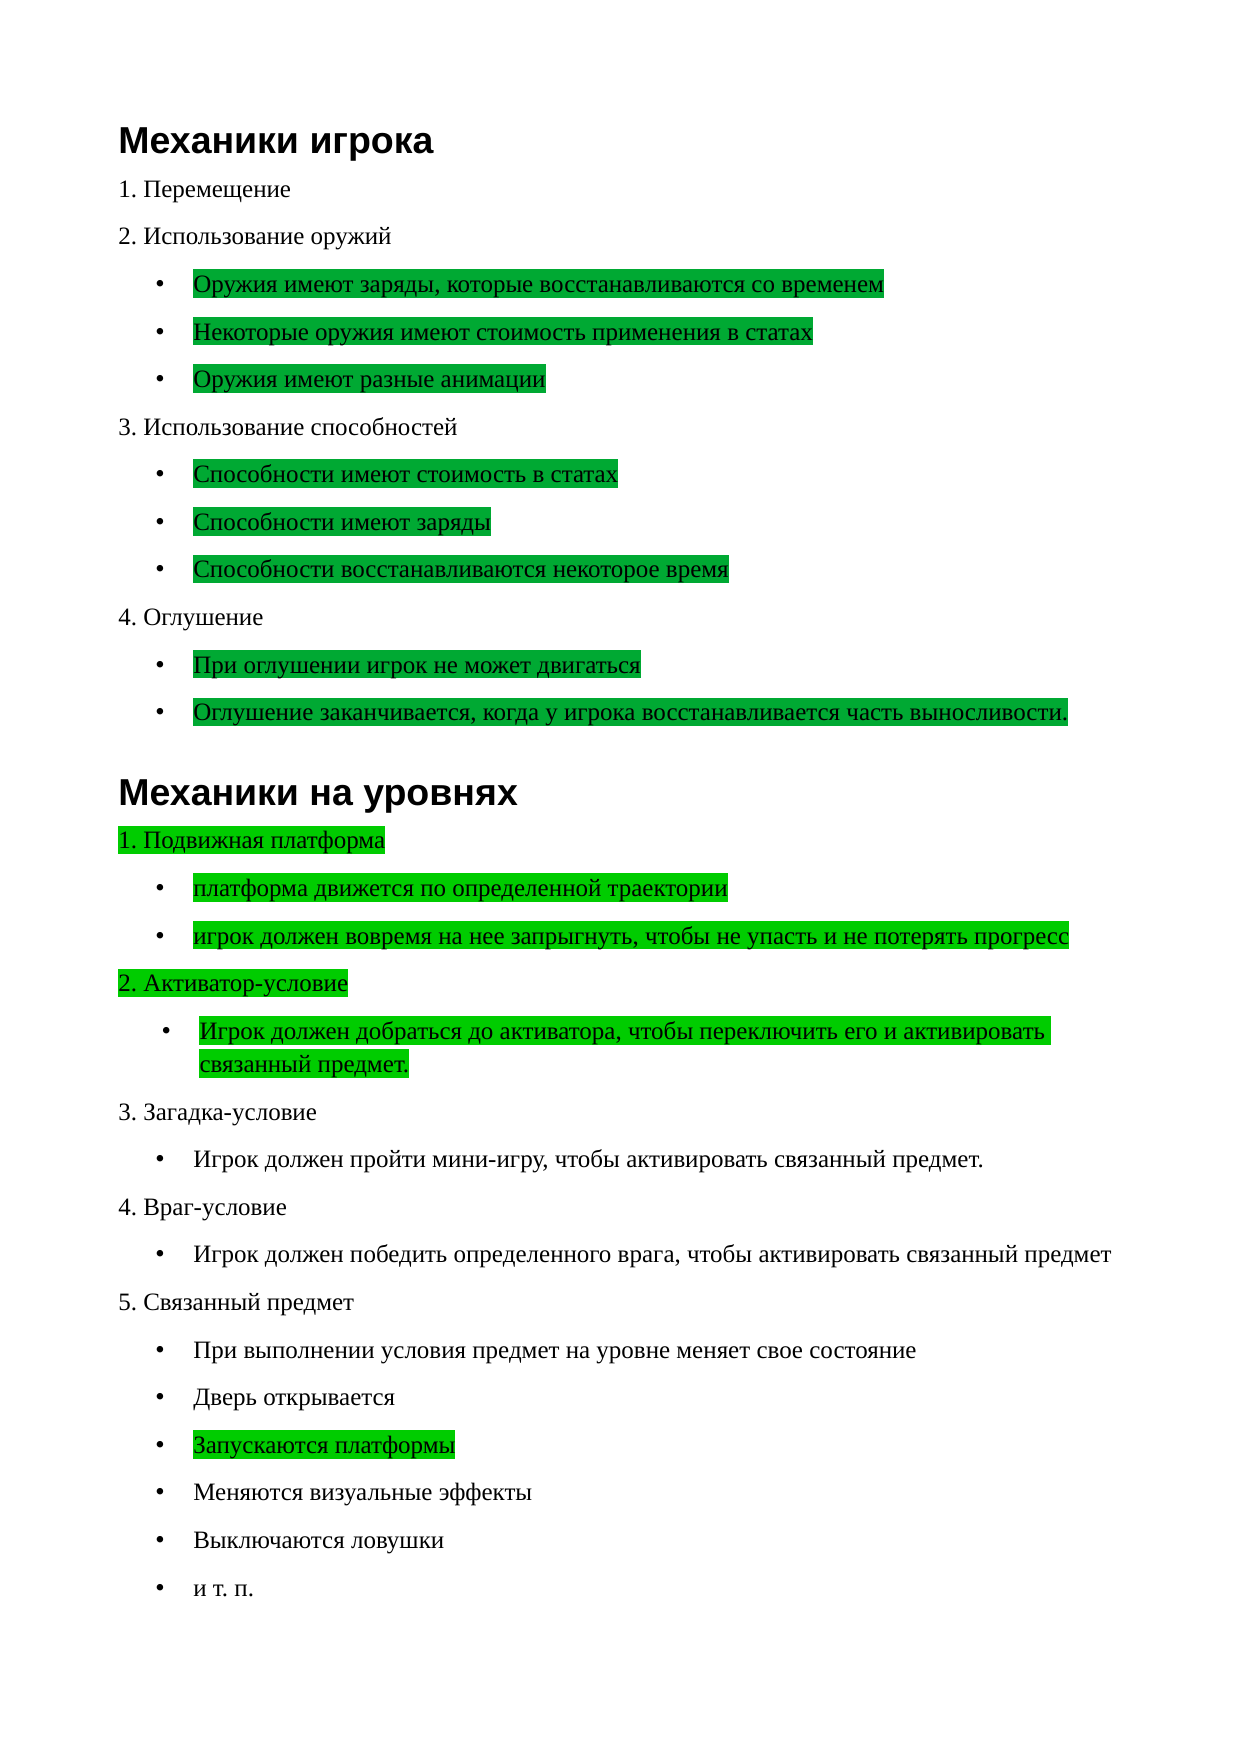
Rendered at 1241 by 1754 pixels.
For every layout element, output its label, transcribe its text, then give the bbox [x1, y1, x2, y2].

subtitle Механики игрока [118, 118, 1122, 161]
text 1. Подвижная платформа [118, 826, 1122, 854]
list Игрок должен победить определенного врага, чтобы активировать связанный предмет [156, 1239, 1122, 1268]
text 1. Перемещение [118, 174, 1122, 202]
text 2. Использование оружий [118, 221, 1122, 250]
list Некоторые оружия имеют стоимость применения в статах [156, 317, 1122, 345]
text 3. Загадка-условие [118, 1097, 1122, 1125]
list Запускаются платформы [156, 1430, 1122, 1459]
list Оружия имеют заряды, которые восстанавливаются со временем [156, 269, 1122, 298]
text 4. Оглушение [118, 602, 1122, 631]
text 2. Активатор-условие [118, 968, 1122, 997]
list Дверь открывается [156, 1382, 1122, 1411]
list платформа движется по определенной траектории [156, 873, 1122, 902]
list Выключаются ловушки [156, 1525, 1122, 1554]
text 3. Использование способностей [118, 412, 1122, 441]
list Оглушение заканчивается, когда у игрока восстанавливается часть выносливости. [156, 697, 1122, 726]
list Игрок должен пройти мини-игру, чтобы активировать связанный предмет. [156, 1144, 1122, 1173]
list При оглушении игрок не может двигаться [156, 650, 1122, 678]
list Способности имеют стоимость в статах [156, 459, 1122, 488]
list Меняются визуальные эффекты [156, 1477, 1122, 1506]
list Игрок должен добраться до активатора, чтобы переключить его и активировать связанный предмет. [162, 1016, 1122, 1078]
list При выполнении условия предмет на уровне меняет свое состояние [156, 1335, 1122, 1363]
text 4. Враг-условие [118, 1192, 1122, 1221]
list Оружия имеют разные анимации [156, 364, 1122, 393]
list Способности имеют заряды [156, 507, 1122, 536]
subtitle Механики на уровнях [118, 770, 1122, 813]
list игрок должен вовремя на нее запрыгнуть, чтобы не упасть и не потерять прогресс [156, 921, 1122, 949]
text 5. Связанный предмет [118, 1287, 1122, 1316]
list Способности восстанавливаются некоторое время [156, 554, 1122, 583]
list и т. п. [156, 1573, 1122, 1601]
